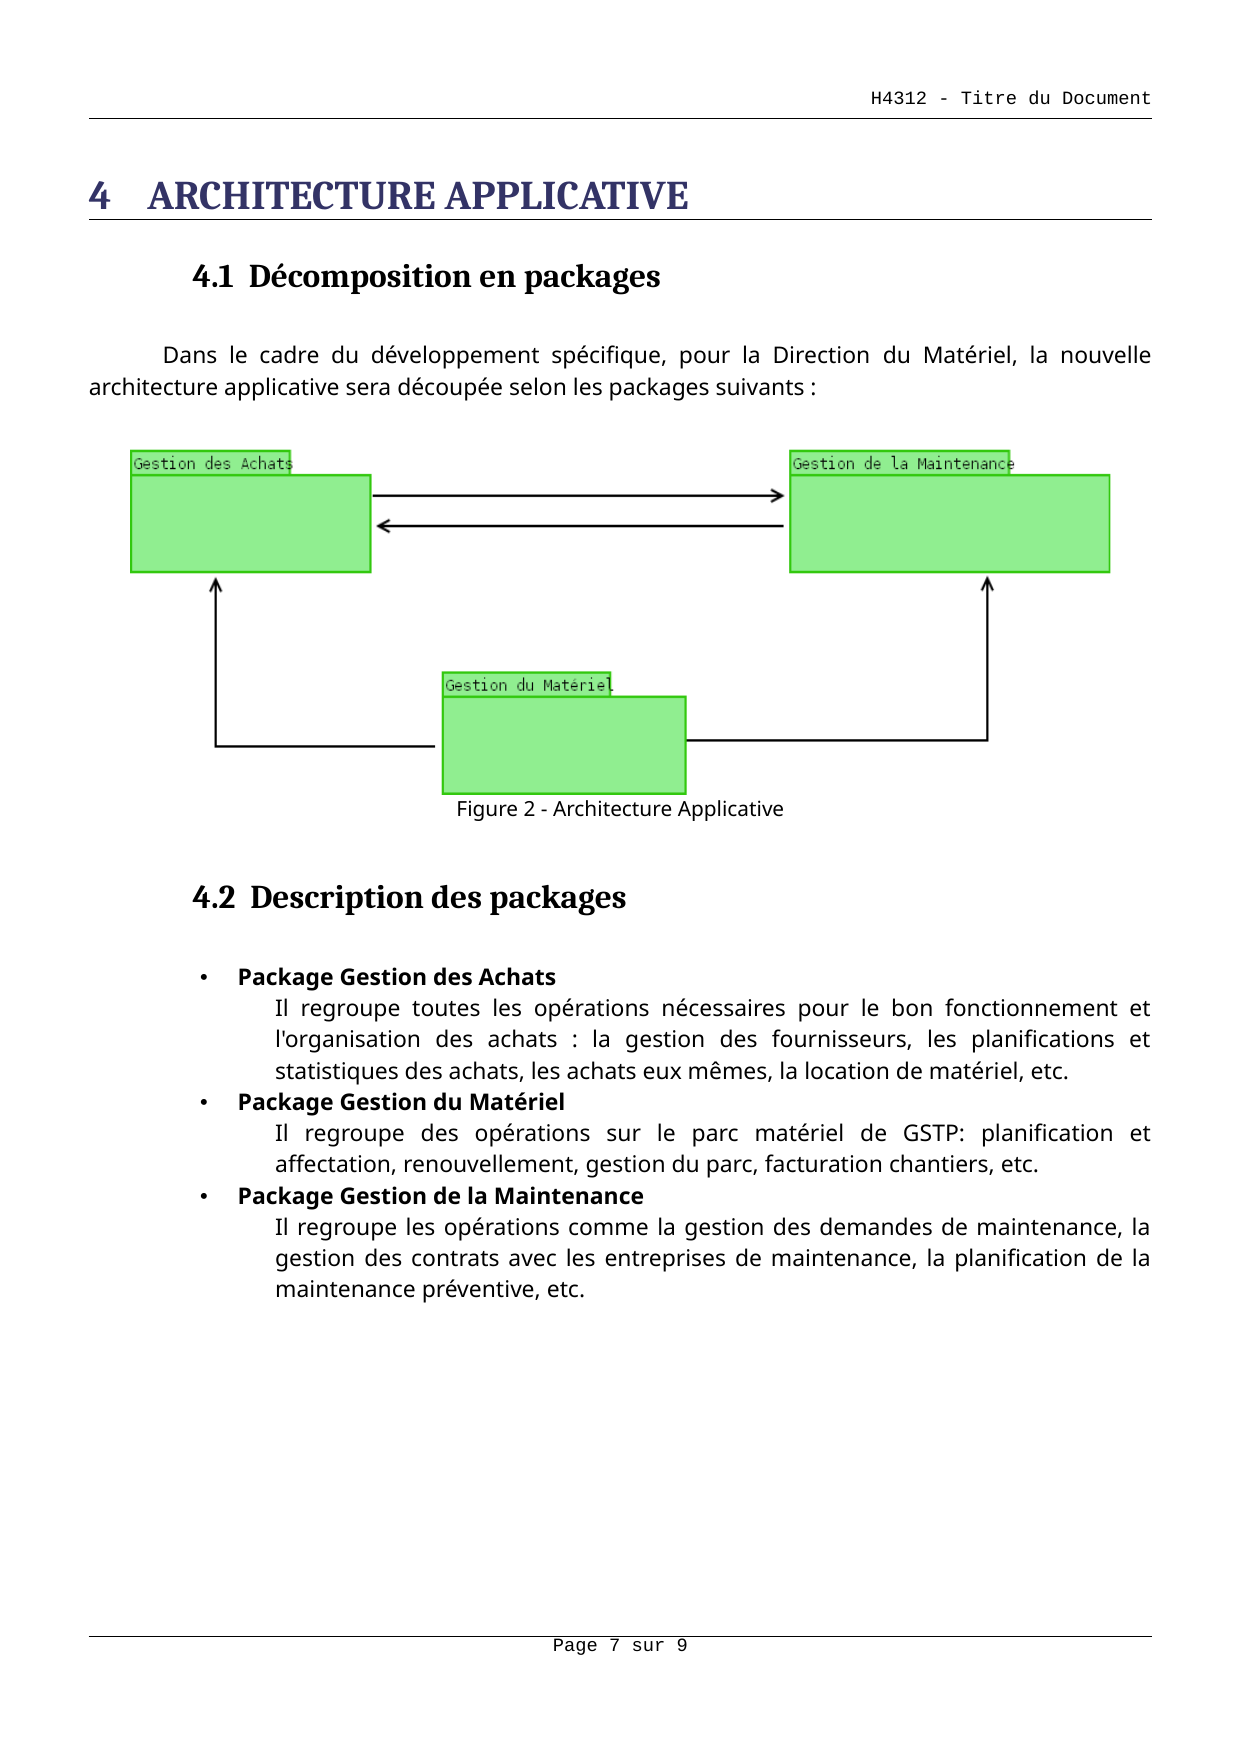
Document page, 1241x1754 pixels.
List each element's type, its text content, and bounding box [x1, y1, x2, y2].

text Dans le cadre du développement spécifique, pour la Direction du Matériel, la nouvelle architecture applicative sera découpée selon les packages suivants : [88, 339, 1152, 402]
text Figure 2 - Architecture Applicative [130, 795, 1110, 823]
list Package Gestion de la Maintenance [200, 1180, 1152, 1211]
list Il regroupe des opérations sur le parc matériel de GSTP: planification et affectation, renouvellement, gestion du parc, facturation chantiers, etc. [237, 1117, 1152, 1180]
list Package Gestion du Matériel [200, 1086, 1152, 1117]
list Il regroupe toutes les opérations nécessaires pour le bon fonctionnement et l'organisation des achats : la gestion des fournisseurs, les planifications et statistiques des achats, les achats eux mêmes, la location de matériel, etc. [237, 992, 1152, 1086]
list Il regroupe les opérations comme la gestion des demandes de maintenance, la gestion des contrats avec les entreprises de maintenance, la planification de la maintenance préventive, etc. [237, 1211, 1152, 1305]
picture [130, 445, 1111, 795]
subtitle Décomposition en packages [133, 257, 1152, 295]
list Package Gestion des Achats [200, 961, 1152, 992]
subtitle Architecture Applicative [88, 172, 1152, 219]
subtitle Description des packages [133, 879, 1152, 917]
